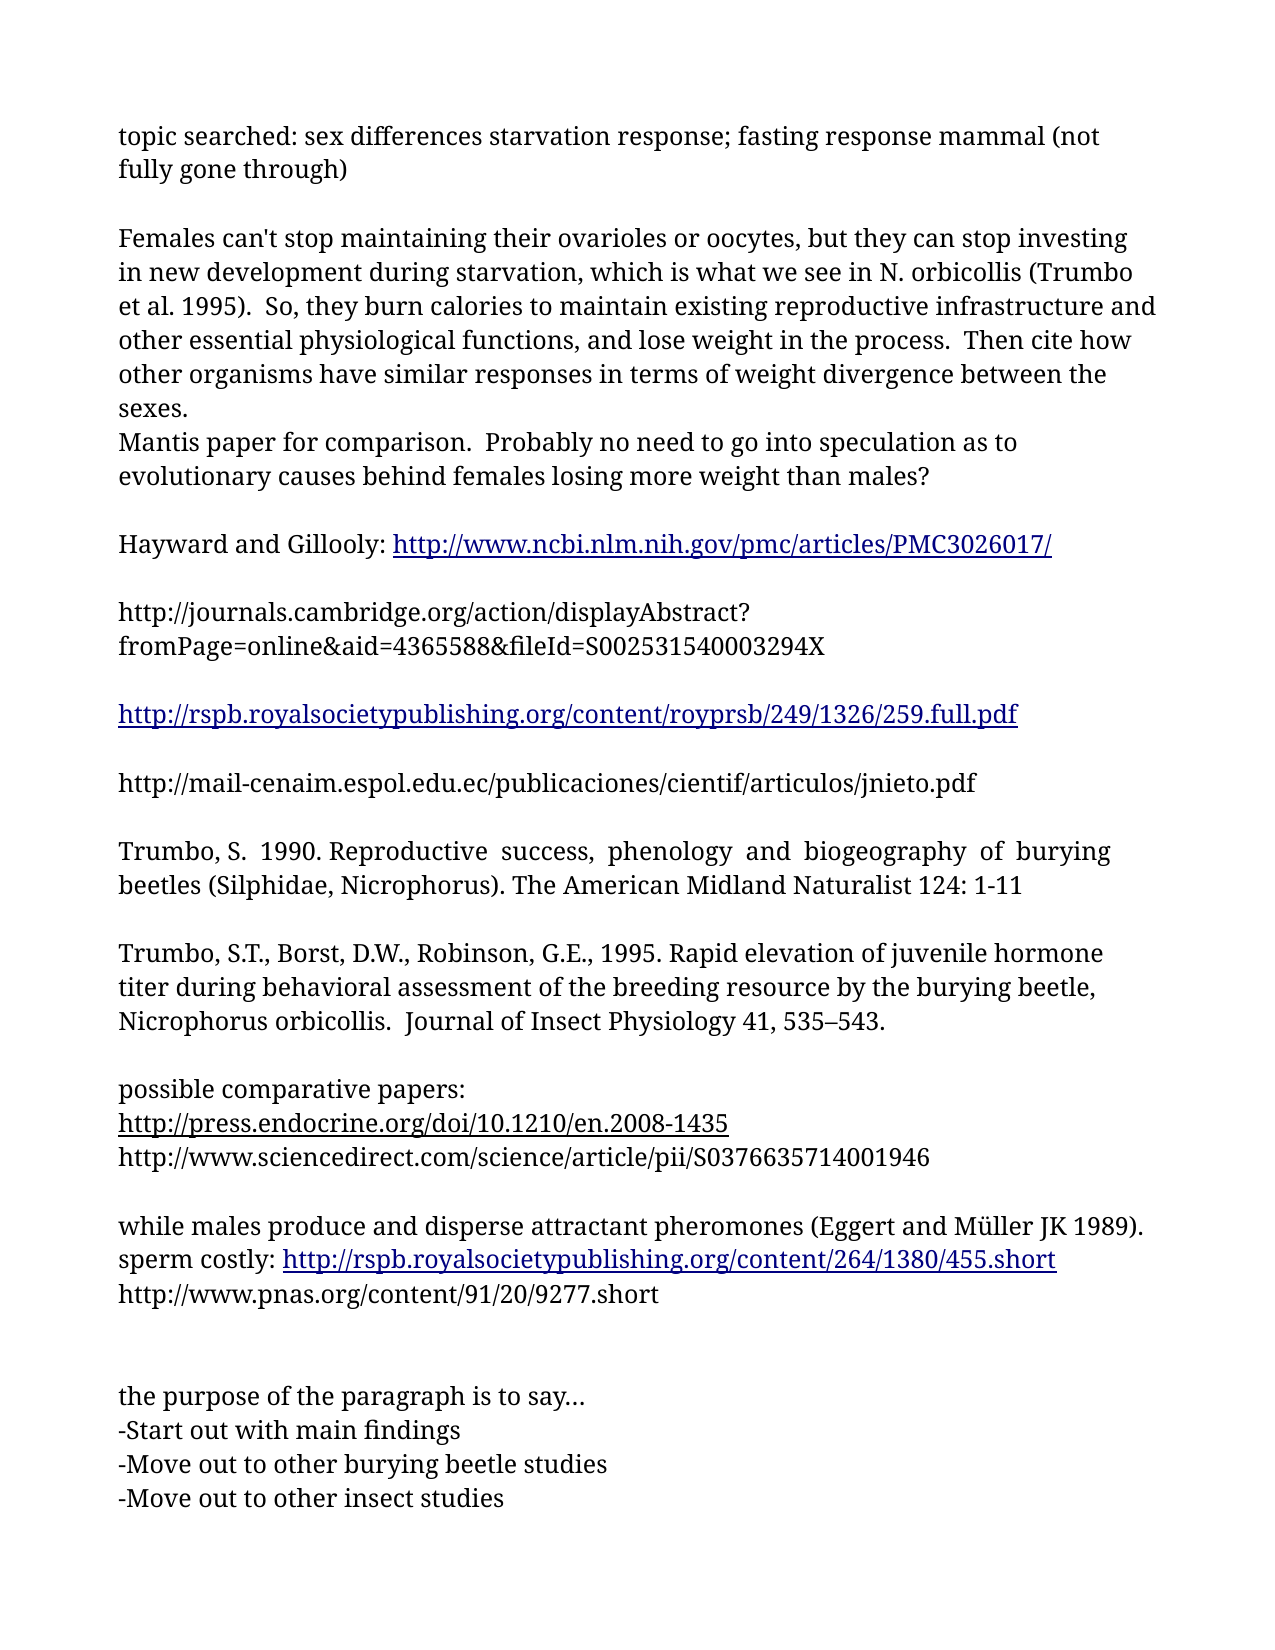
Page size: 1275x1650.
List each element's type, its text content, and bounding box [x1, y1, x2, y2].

text http://press.endocrine.org/doi/10.1210/en.2008-1435 [118, 1106, 1157, 1140]
text Hayward and Gillooly: http://www.ncbi.nlm.nih.gov/pmc/articles/PMC3026017/ [118, 527, 1157, 561]
text Trumbo, S.T., Borst, D.W., Robinson, G.E., 1995. Rapid elevation of juvenile hormone titer during behavioral assessment of the breeding resource by the burying beetle, Nicrophorus orbicollis. Journal of Insect Physiology 41, 535–543. [118, 936, 1157, 1038]
text sperm costly: http://rspb.royalsocietypublishing.org/content/264/1380/455.short [118, 1242, 1157, 1276]
text Females can't stop maintaining their ovarioles or oocytes, but they can stop investing in new development during starvation, which is what we see in N. orbicollis (Trumbo et al. 1995). So, they burn calories to maintain existing reproductive infrastructure and other essential physiological functions, and lose weight in the process. Then cite how other organisms have similar responses in terms of weight divergence between the sexes. [118, 220, 1157, 425]
text http://www.pnas.org/content/91/20/9277.short [118, 1276, 1157, 1310]
text http://rspb.royalsocietypublishing.org/content/royprsb/249/1326/259.full.pdf [118, 697, 1157, 731]
text -Start out with main findings [118, 1412, 1157, 1447]
text the purpose of the paragraph is to say… [118, 1378, 1157, 1412]
text http://mail-cenaim.espol.edu.ec/publicaciones/cientif/articulos/jnieto.pdf [118, 765, 1157, 799]
text possible comparative papers: [118, 1072, 1157, 1106]
text while males produce and disperse attractant pheromones (Eggert and Müller JK 1989). [118, 1208, 1157, 1242]
text -Move out to other insect studies [118, 1481, 1157, 1515]
text Trumbo, S. 1990. Reproductive success, phenology and biogeography of burying beetles (Silphidae, Nicrophorus). The American Midland Naturalist 124: 1-11 [118, 833, 1157, 902]
text -Move out to other burying beetle studies [118, 1447, 1157, 1481]
text topic searched: sex differences starvation response; fasting response mammal (not fully gone through) [118, 118, 1157, 186]
text http://www.sciencedirect.com/science/article/pii/S0376635714001946 [118, 1140, 1157, 1174]
text Mantis paper for comparison. Probably no need to go into speculation as to evolutionary causes behind females losing more weight than males? [118, 425, 1157, 493]
text http://journals.cambridge.org/action/displayAbstract?fromPage=online&aid=4365588&fileId=S002531540003294X [118, 595, 1157, 663]
